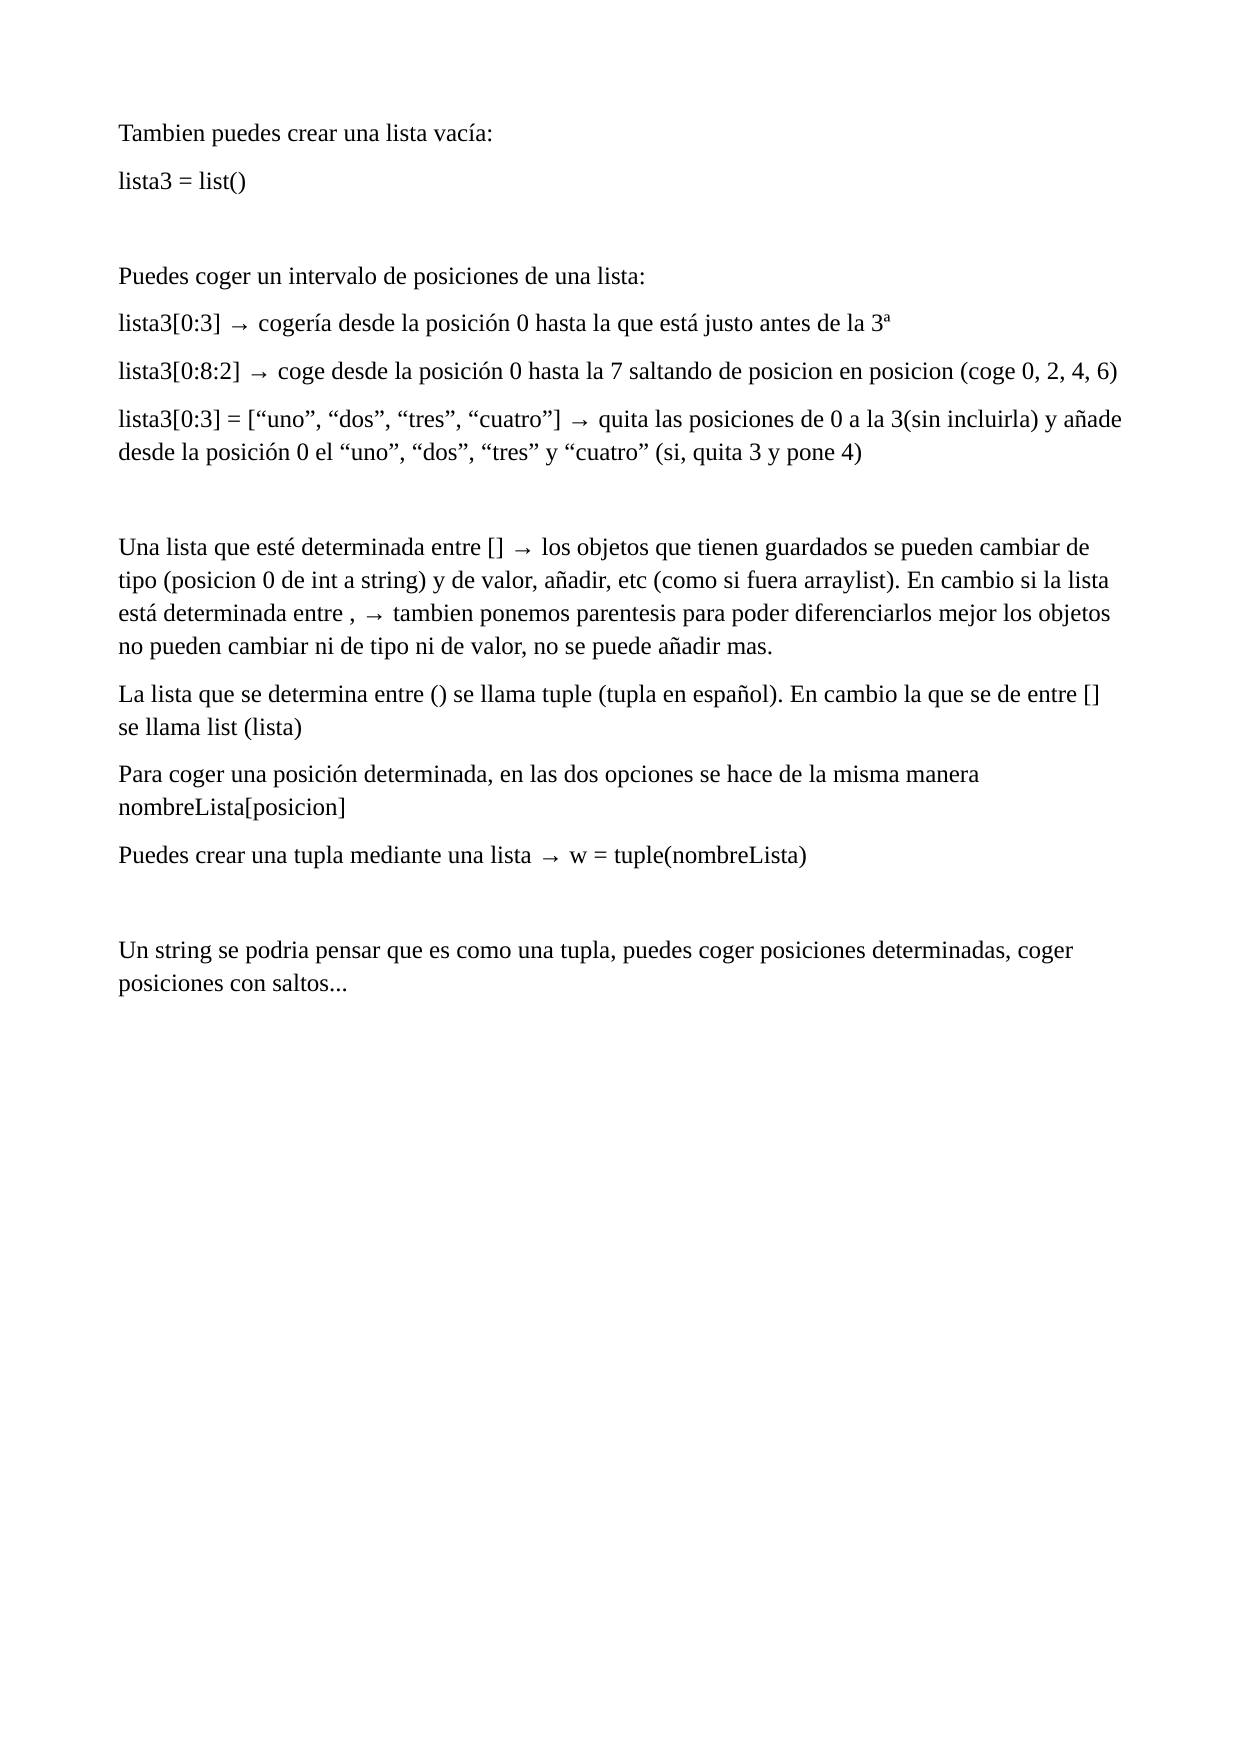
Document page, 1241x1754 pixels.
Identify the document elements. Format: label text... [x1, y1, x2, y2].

text Un string se podria pensar que es como una tupla, puedes coger posiciones determinadas, coger posiciones con saltos... [118, 935, 1122, 997]
text Puedes coger un intervalo de posiciones de una lista: [118, 261, 1122, 290]
text lista3[0:3] → cogería desde la posición 0 hasta la que está justo antes de la 3ª [118, 308, 1122, 337]
text La lista que se determina entre () se llama tuple (tupla en español). En cambio la que se de entre [] se llama list (lista) [118, 679, 1122, 740]
text Una lista que esté determinada entre [] → los objetos que tienen guardados se pueden cambiar de tipo (posicion 0 de int a string) y de valor, añadir, etc (como si fuera arraylist). En cambio si la lista está determinada entre , → tambien ponemos parentesis para poder diferenciarlos mejor los objetos no pueden cambiar ni de tipo ni de valor, no se puede añadir mas. [118, 532, 1122, 660]
text lista3 = list() [118, 166, 1122, 194]
text Tambien puedes crear una lista vacía: [118, 118, 1122, 147]
text lista3[0:3] = [“uno”, “dos”, “tres”, “cuatro”] → quita las posiciones de 0 a la 3(sin incluirla) y añade desde la posición 0 el “uno”, “dos”, “tres” y “cuatro” (si, quita 3 y pone 4) [118, 404, 1122, 466]
text Puedes crear una tupla mediante una lista → w = tuple(nombreLista) [118, 840, 1122, 869]
text lista3[0:8:2] → coge desde la posición 0 hasta la 7 saltando de posicion en posicion (coge 0, 2, 4, 6) [118, 356, 1122, 385]
text Para coger una posición determinada, en las dos opciones se hace de la misma manera nombreLista[posicion] [118, 759, 1122, 821]
